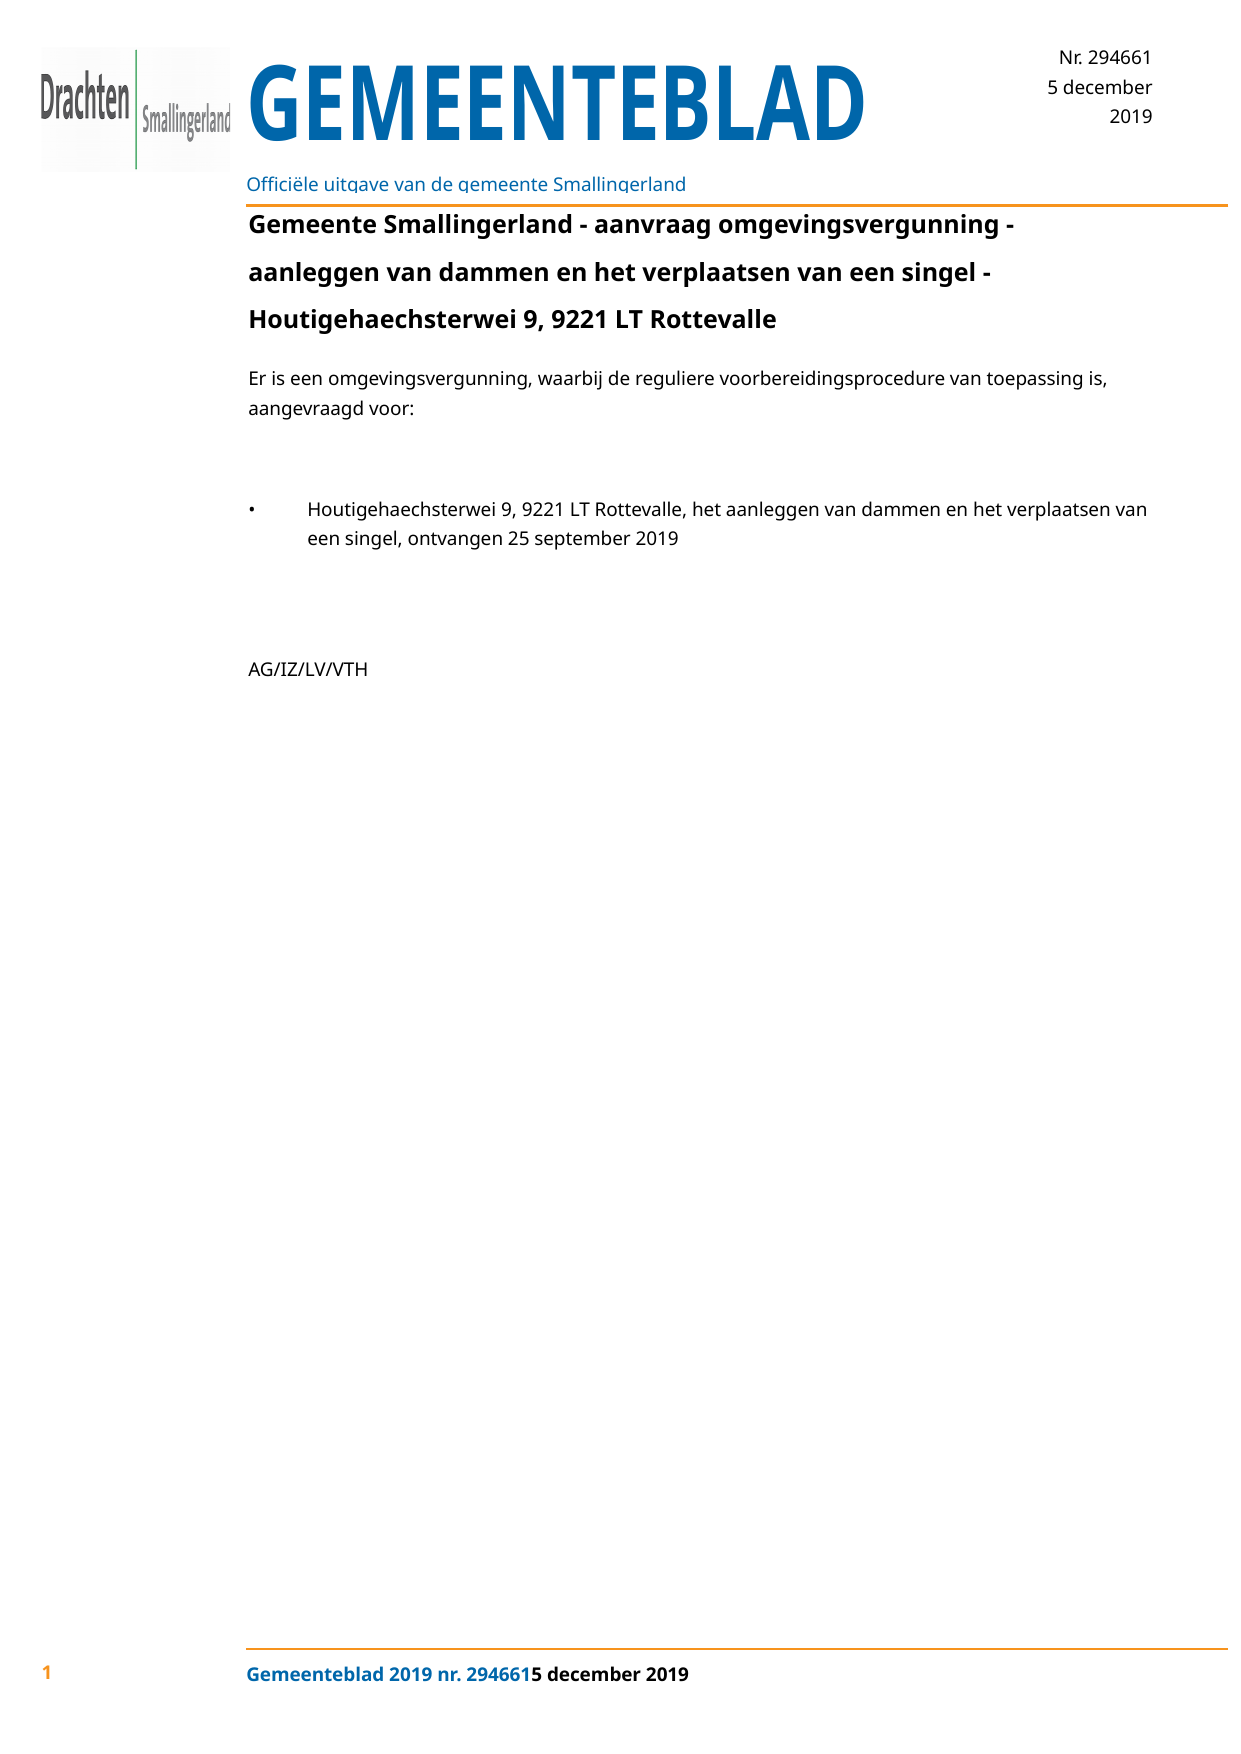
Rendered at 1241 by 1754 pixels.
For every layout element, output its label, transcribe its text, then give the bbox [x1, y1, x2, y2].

text Gemeente Smallingerland - aanvraag omgevingsvergunning - aanleggen van dammen en het verplaatsen van een singel - Houtigehaechsterwei 9, 9221 LT Rottevalle [248, 207, 1152, 336]
picture [41, 47, 231, 172]
text Er is een omgevingsvergunning, waarbij de reguliere voorbereidingsprocedure van toepassing is, aangevraagd voor: [248, 366, 1152, 421]
text AG/IZ/LV/VTH [248, 656, 1152, 682]
list Houtigehaechsterwei 9, 9221 LT Rottevalle, het aanleggen van dammen en het verplaatsen van een singel, ontvangen 25 september 2019 [248, 496, 1152, 551]
